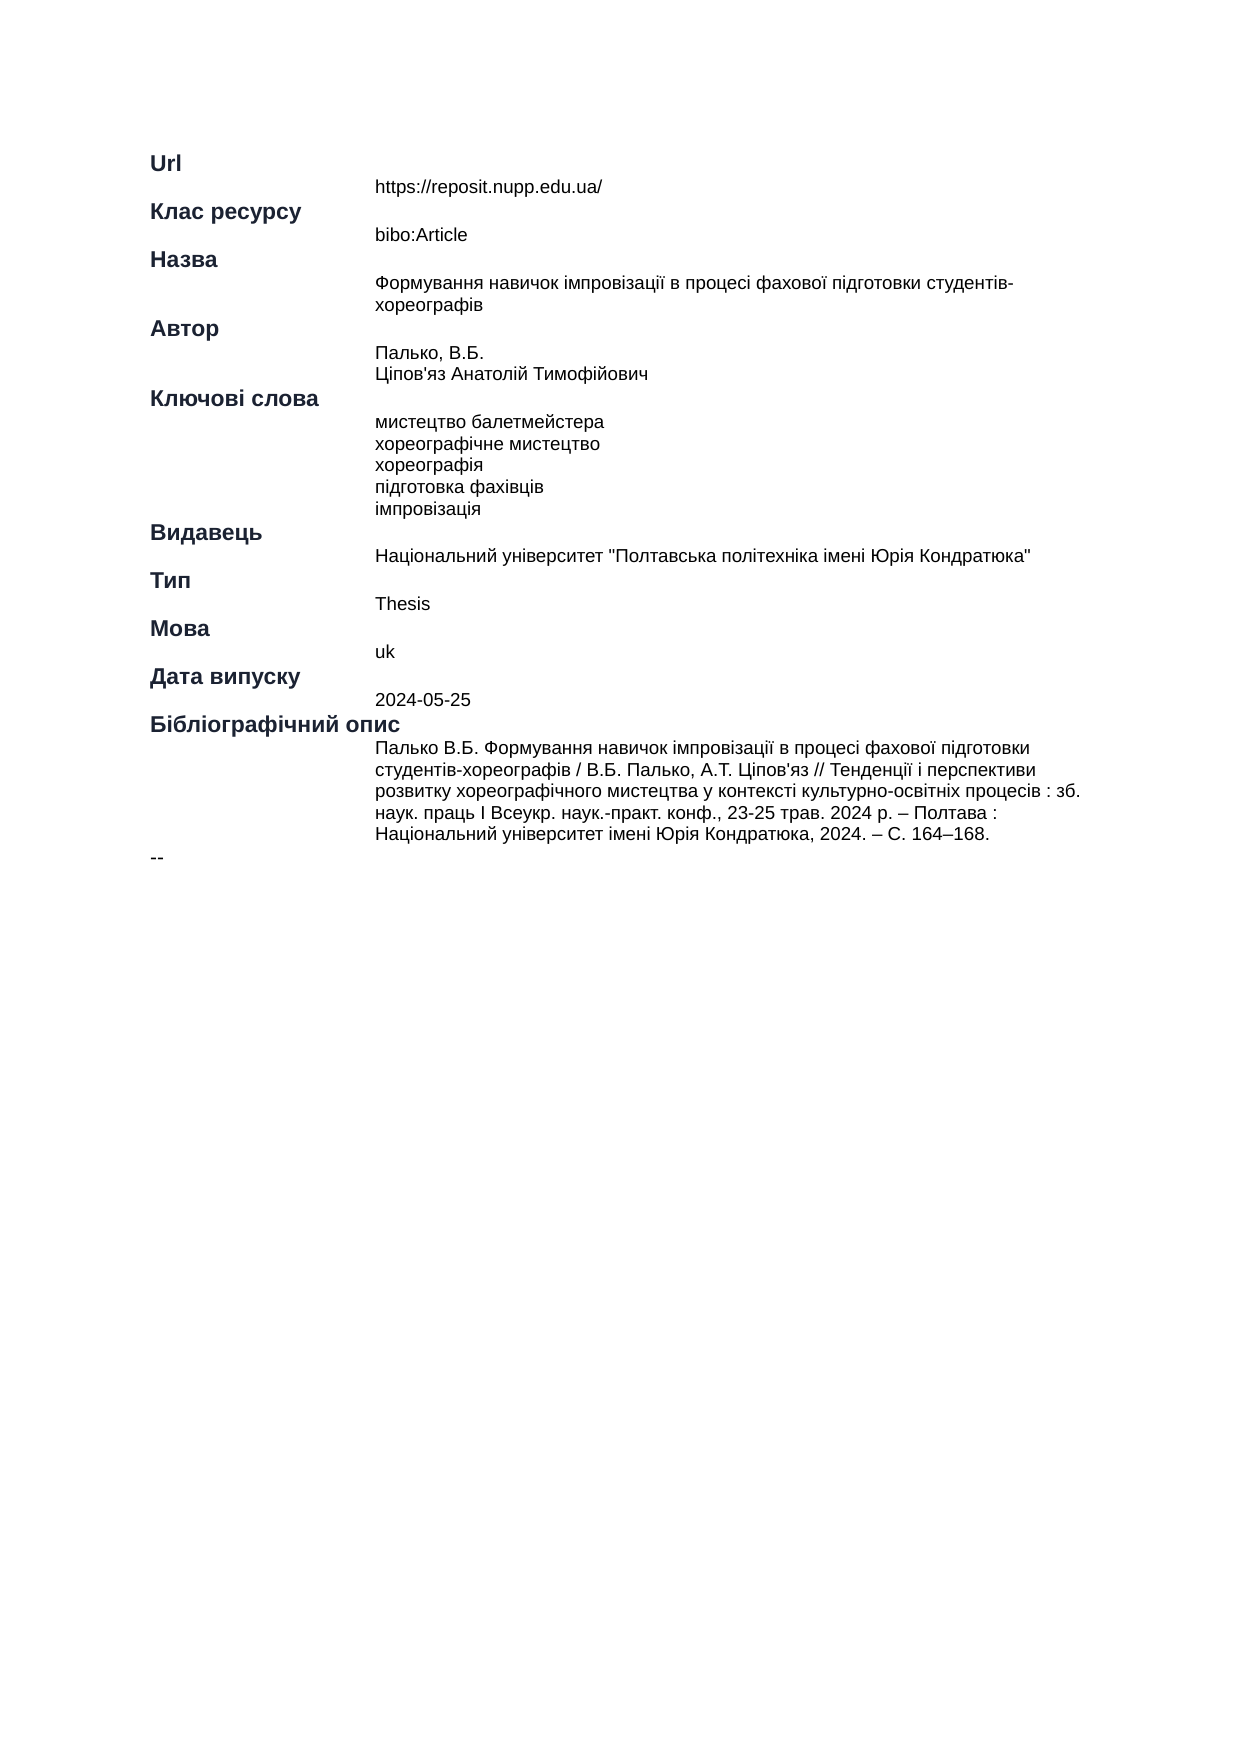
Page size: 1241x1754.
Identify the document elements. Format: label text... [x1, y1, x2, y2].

text Формування навичок імпровізації в процесі фахової підготовки студентів-хореографів [375, 272, 1090, 315]
text мистецтво балетмейстера [375, 411, 1090, 433]
text Thesis [375, 593, 1090, 615]
text Дата випуску [150, 663, 1090, 689]
text Видавець [150, 519, 1090, 545]
text хореографія [375, 454, 1090, 476]
text Тип [150, 567, 1090, 593]
text імпровізація [375, 497, 1090, 519]
text Url [150, 150, 1090, 176]
text Палько, В.Б. [375, 342, 1090, 363]
text Назва [150, 246, 1090, 272]
text Палько В.Б. Формування навичок імпровізації в процесі фахової підготовки студентів-хореографів / В.Б. Палько, А.Т. Ціпов'яз // Тенденції і перспективи розвитку хореографічного мистецтва у контексті культурно-освітніх процесів : зб. наук. праць I Всеукр. наук.-практ. конф., 23-25 трав. 2024 р. – Полтава : Національний університет імені Юрія Кондратюка, 2024. – С. 164–168. [375, 737, 1090, 845]
text Національний університет "Полтавська політехніка імені Юрія Кондратюка" [375, 545, 1090, 567]
text Бібліографічний опис [150, 711, 1090, 737]
text uk [375, 641, 1090, 663]
text Автор [150, 315, 1090, 342]
text Мова [150, 615, 1090, 641]
text 2024-05-25 [375, 689, 1090, 711]
text хореографічне мистецтво [375, 433, 1090, 454]
text -- [150, 845, 1090, 869]
text Ключові слова [150, 385, 1090, 411]
text Ціпов'яз Анатолій Тимофійович [375, 363, 1090, 385]
text підготовка фахівців [375, 476, 1090, 497]
text https://reposit.nupp.edu.ua/ [375, 176, 1090, 198]
text bibo:Article [375, 224, 1090, 246]
text Клас ресурсу [150, 198, 1090, 224]
